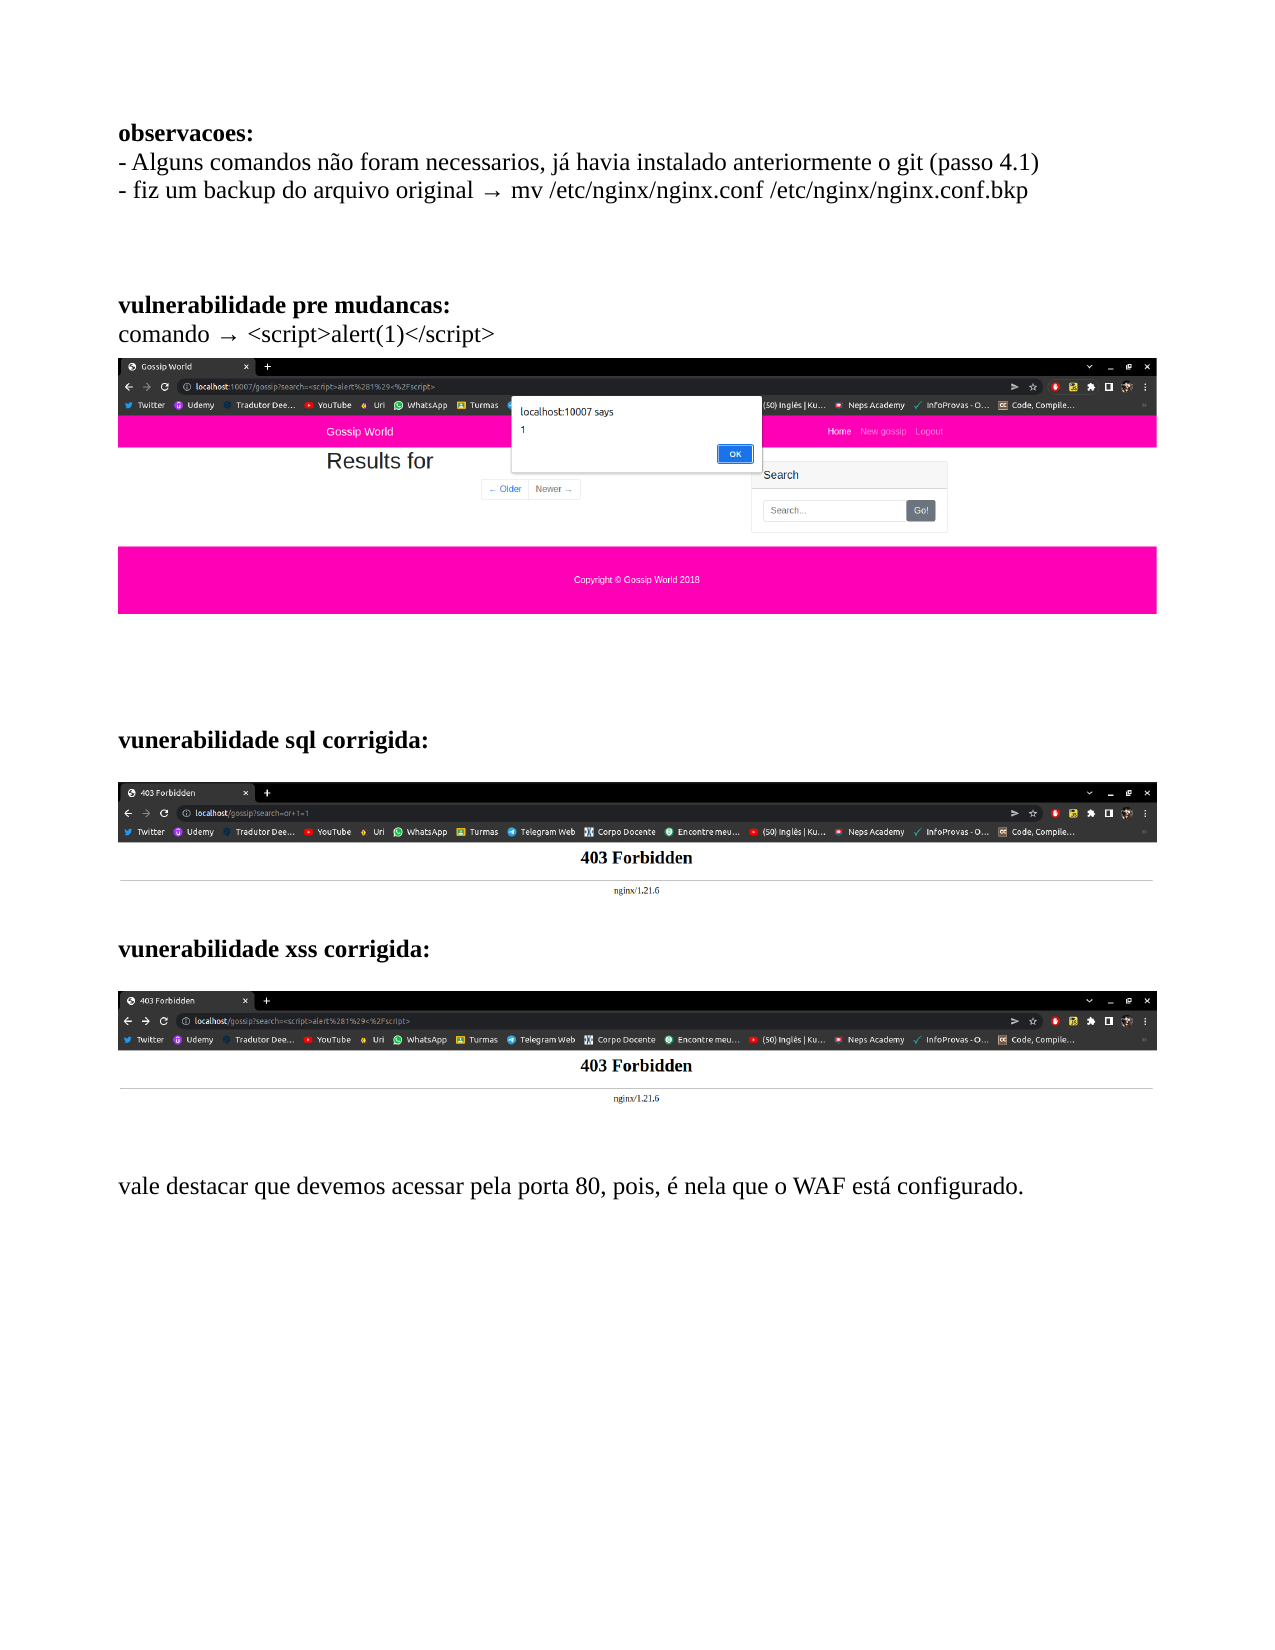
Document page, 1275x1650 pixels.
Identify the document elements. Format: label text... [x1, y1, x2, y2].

text vunerabilidade sql corrigida: [118, 725, 1157, 753]
text vunerabilidade xss corrigida: [118, 934, 1157, 963]
text vale destacar que devemos acessar pela porta 80, pois, é nela que o WAF está configurado. [118, 1171, 1157, 1200]
picture [118, 991, 1157, 1114]
text comando → <script>alert(1)</script> [118, 319, 1157, 348]
text - fiz um backup do arquivo original → mv /etc/nginx/nginx.conf /etc/nginx/nginx.conf.bkp [118, 176, 1157, 204]
text - Alguns comandos não foram necessarios, já havia instalado anteriormente o git (passo 4.1) [118, 147, 1157, 176]
picture [118, 358, 1157, 639]
text observacoes: [118, 118, 1157, 147]
text vulnerabilidade pre mudancas: [118, 291, 1157, 319]
picture [118, 782, 1157, 906]
